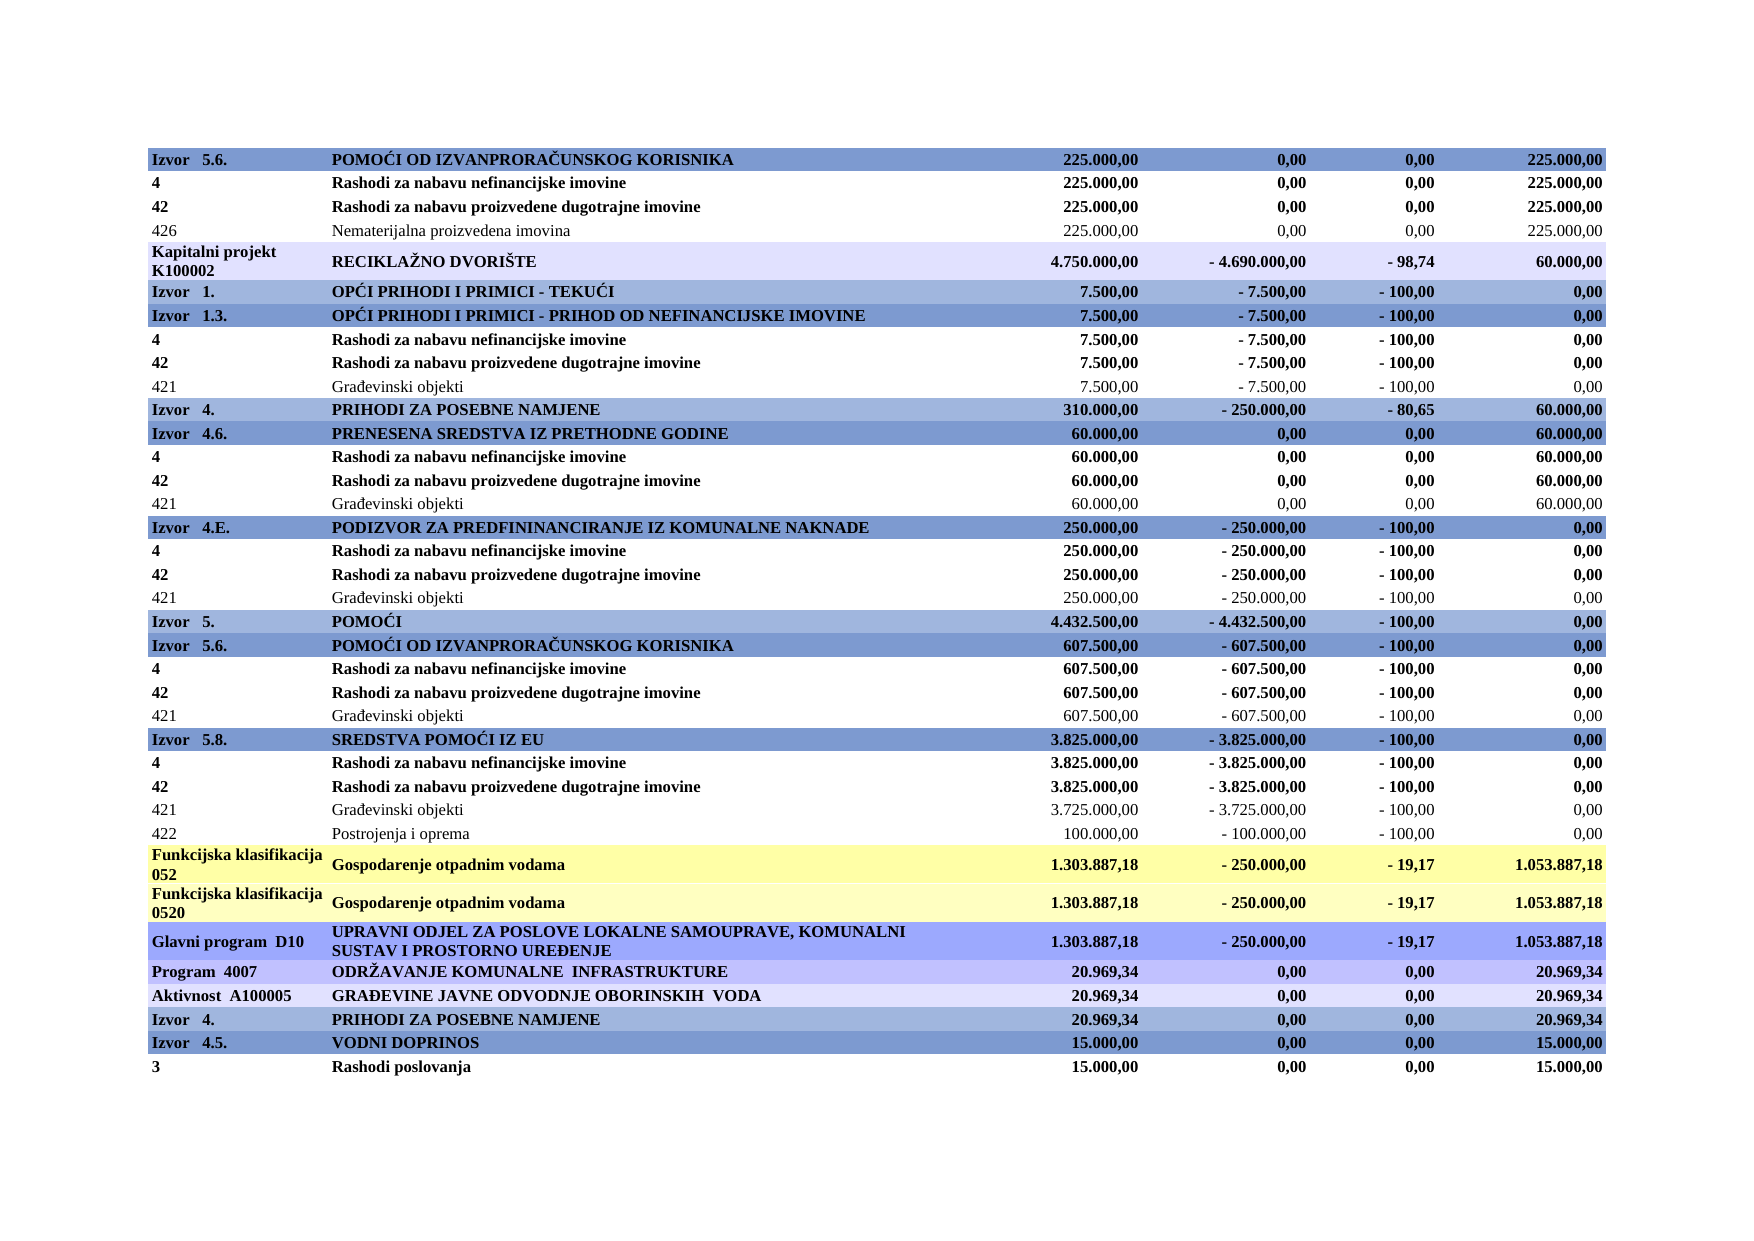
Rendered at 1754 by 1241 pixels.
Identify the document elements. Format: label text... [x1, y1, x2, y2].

table_cell 421 [148, 704, 328, 727]
table_cell 60.000,00 [1438, 469, 1606, 492]
table_cell 0,00 [1310, 960, 1438, 984]
table_cell 0,00 [1438, 374, 1606, 398]
table_cell - 250.000,00 [1142, 516, 1310, 539]
table_cell 20.969,34 [1438, 984, 1606, 1007]
table_cell POMOĆI OD IZVANPRORAČUNSKOG KORISNIKA [328, 148, 974, 171]
table_cell - 98,74 [1310, 242, 1438, 280]
table_cell 0,00 [1142, 218, 1310, 242]
table_cell - 100,00 [1310, 704, 1438, 727]
table_cell 1.303.887,18 [974, 845, 1142, 883]
table_cell 0,00 [1438, 516, 1606, 539]
table_cell 250.000,00 [974, 539, 1142, 563]
table_cell 0,00 [1142, 469, 1310, 492]
table_cell 0,00 [1142, 1031, 1310, 1054]
table_cell Izvor 5.6. [148, 148, 328, 171]
table_cell 4 [148, 327, 328, 351]
table_cell - 250.000,00 [1142, 884, 1310, 922]
table_cell 1.303.887,18 [974, 922, 1142, 960]
table_cell 607.500,00 [974, 680, 1142, 704]
table_cell 20.969,34 [1438, 960, 1606, 984]
table_cell - 80,65 [1310, 398, 1438, 421]
table_cell OPĆI PRIHODI I PRIMICI - PRIHOD OD NEFINANCIJSKE IMOVINE [328, 304, 974, 327]
table_cell 607.500,00 [974, 704, 1142, 727]
table_cell Rashodi za nabavu proizvedene dugotrajne imovine [328, 469, 974, 492]
table_cell 4 [148, 445, 328, 468]
table_cell 421 [148, 798, 328, 822]
table_cell 0,00 [1142, 1054, 1310, 1078]
table_cell Izvor 5. [148, 610, 328, 633]
table_cell 0,00 [1438, 633, 1606, 657]
table_cell 20.969,34 [974, 1007, 1142, 1031]
table_cell - 607.500,00 [1142, 657, 1310, 680]
table_cell 7.500,00 [974, 327, 1142, 351]
table_cell Rashodi za nabavu proizvedene dugotrajne imovine [328, 195, 974, 218]
table_cell - 7.500,00 [1142, 374, 1310, 398]
table_cell Građevinski objekti [328, 492, 974, 516]
table_cell 60.000,00 [974, 492, 1142, 516]
table_cell - 19,17 [1310, 845, 1438, 883]
table_cell 225.000,00 [1438, 148, 1606, 171]
table_cell - 7.500,00 [1142, 327, 1310, 351]
table_cell 42 [148, 775, 328, 798]
table_cell 3.725.000,00 [974, 798, 1142, 822]
table_cell 0,00 [1438, 751, 1606, 774]
table_cell 15.000,00 [974, 1054, 1142, 1078]
table_cell 0,00 [1142, 984, 1310, 1007]
table_cell 607.500,00 [974, 633, 1142, 657]
table_cell - 100,00 [1310, 586, 1438, 610]
table_cell - 607.500,00 [1142, 680, 1310, 704]
table_cell PRIHODI ZA POSEBNE NAMJENE [328, 1007, 974, 1031]
table_cell 3 [148, 1054, 328, 1078]
table_cell 225.000,00 [1438, 195, 1606, 218]
table_cell 7.500,00 [974, 351, 1142, 374]
table_cell Izvor 4.E. [148, 516, 328, 539]
table_cell 0,00 [1142, 171, 1310, 195]
table_cell - 100,00 [1310, 351, 1438, 374]
table_cell 0,00 [1310, 171, 1438, 195]
table_cell Rashodi za nabavu proizvedene dugotrajne imovine [328, 680, 974, 704]
table_cell - 607.500,00 [1142, 704, 1310, 727]
table_cell - 100,00 [1310, 680, 1438, 704]
table_cell Kapitalni projekt K100002 [148, 242, 328, 280]
table_cell 0,00 [1142, 1007, 1310, 1031]
table_cell 421 [148, 374, 328, 398]
table_cell - 100,00 [1310, 657, 1438, 680]
table_cell 4.432.500,00 [974, 610, 1142, 633]
table_cell Rashodi za nabavu proizvedene dugotrajne imovine [328, 563, 974, 586]
table_cell 422 [148, 822, 328, 845]
table_cell - 100,00 [1310, 798, 1438, 822]
table_cell 60.000,00 [974, 421, 1142, 445]
table_cell Izvor 4.5. [148, 1031, 328, 1054]
table_cell Nematerijalna proizvedena imovina [328, 218, 974, 242]
table_cell - 100,00 [1310, 751, 1438, 774]
table_cell 0,00 [1438, 563, 1606, 586]
table_cell 1.303.887,18 [974, 884, 1142, 922]
table_cell Rashodi za nabavu nefinancijske imovine [328, 327, 974, 351]
table_cell VODNI DOPRINOS [328, 1031, 974, 1054]
table_cell - 100.000,00 [1142, 822, 1310, 845]
table_cell 310.000,00 [974, 398, 1142, 421]
table_cell 3.825.000,00 [974, 775, 1142, 798]
table_cell 0,00 [1142, 148, 1310, 171]
table_cell Građevinski objekti [328, 798, 974, 822]
table_cell 7.500,00 [974, 304, 1142, 327]
table_cell 0,00 [1310, 1031, 1438, 1054]
table_cell SREDSTVA POMOĆI IZ EU [328, 728, 974, 751]
table_cell 42 [148, 563, 328, 586]
table_cell 0,00 [1438, 704, 1606, 727]
table_cell 0,00 [1142, 195, 1310, 218]
table_cell 0,00 [1438, 351, 1606, 374]
table_cell - 3.825.000,00 [1142, 751, 1310, 774]
table_cell 15.000,00 [974, 1031, 1142, 1054]
table_cell - 4.432.500,00 [1142, 610, 1310, 633]
table_cell 60.000,00 [1438, 492, 1606, 516]
table_cell 0,00 [1310, 445, 1438, 468]
table_cell Rashodi za nabavu nefinancijske imovine [328, 171, 974, 195]
table_cell 0,00 [1142, 960, 1310, 984]
table_cell 0,00 [1438, 775, 1606, 798]
table_cell 4.750.000,00 [974, 242, 1142, 280]
table_cell Rashodi poslovanja [328, 1054, 974, 1078]
table_cell Izvor 1. [148, 280, 328, 304]
table_cell 0,00 [1310, 1054, 1438, 1078]
table_cell - 100,00 [1310, 633, 1438, 657]
table_cell - 250.000,00 [1142, 563, 1310, 586]
table_cell Rashodi za nabavu proizvedene dugotrajne imovine [328, 351, 974, 374]
table_cell 42 [148, 195, 328, 218]
table_cell 60.000,00 [1438, 242, 1606, 280]
table_cell Aktivnost A100005 [148, 984, 328, 1007]
table_cell - 607.500,00 [1142, 633, 1310, 657]
table_cell 60.000,00 [974, 445, 1142, 468]
table_cell Rashodi za nabavu nefinancijske imovine [328, 657, 974, 680]
table_cell 4 [148, 171, 328, 195]
table_cell 0,00 [1438, 327, 1606, 351]
table_cell - 19,17 [1310, 884, 1438, 922]
table_cell Rashodi za nabavu proizvedene dugotrajne imovine [328, 775, 974, 798]
table_cell - 7.500,00 [1142, 304, 1310, 327]
table_cell 250.000,00 [974, 516, 1142, 539]
table_cell Izvor 4.6. [148, 421, 328, 445]
table_cell - 250.000,00 [1142, 539, 1310, 563]
table_cell 42 [148, 351, 328, 374]
table_cell 42 [148, 680, 328, 704]
table_cell - 100,00 [1310, 516, 1438, 539]
table_cell - 100,00 [1310, 610, 1438, 633]
table_cell 225.000,00 [1438, 218, 1606, 242]
table_cell ODRŽAVANJE KOMUNALNE INFRASTRUKTURE [328, 960, 974, 984]
table_cell 607.500,00 [974, 657, 1142, 680]
table_cell 20.969,34 [1438, 1007, 1606, 1031]
table_cell Izvor 4. [148, 398, 328, 420]
table_cell Gospodarenje otpadnim vodama [328, 884, 974, 922]
table_cell - 100,00 [1310, 728, 1438, 751]
table_cell 15.000,00 [1438, 1054, 1606, 1078]
table_cell Gospodarenje otpadnim vodama [328, 845, 974, 883]
table_cell 4 [148, 539, 328, 563]
table_cell GRAĐEVINE JAVNE ODVODNJE OBORINSKIH VODA [328, 984, 974, 1007]
table_cell 0,00 [1438, 680, 1606, 704]
table_cell 421 [148, 586, 328, 610]
table_cell 0,00 [1310, 469, 1438, 492]
table_cell PRIHODI ZA POSEBNE NAMJENE [328, 398, 974, 421]
table_cell Izvor 1.3. [148, 304, 328, 327]
table_cell Izvor 4. [148, 1007, 328, 1031]
table_cell 225.000,00 [974, 171, 1142, 195]
table_cell Građevinski objekti [328, 704, 974, 727]
table_cell 1.053.887,18 [1438, 884, 1606, 922]
table_cell 0,00 [1438, 728, 1606, 751]
table_cell - 7.500,00 [1142, 351, 1310, 374]
table_cell 0,00 [1142, 421, 1310, 445]
table_cell - 100,00 [1310, 539, 1438, 563]
table_cell 0,00 [1438, 539, 1606, 563]
table_cell - 100,00 [1310, 822, 1438, 845]
table_cell PRENESENA SREDSTVA IZ PRETHODNE GODINE [328, 421, 974, 445]
table_cell - 3.825.000,00 [1142, 775, 1310, 798]
table_cell 0,00 [1438, 657, 1606, 680]
table_cell 20.969,34 [974, 984, 1142, 1007]
table_cell 225.000,00 [974, 218, 1142, 242]
table_cell PODIZVOR ZA PREDFININANCIRANJE IZ KOMUNALNE NAKNADE [328, 516, 974, 539]
table_cell - 100,00 [1310, 775, 1438, 798]
table_cell - 100,00 [1310, 563, 1438, 586]
table_cell 421 [148, 492, 328, 516]
table_cell 7.500,00 [974, 374, 1142, 398]
table_cell Funkcijska klasifikacija 0520 [148, 884, 328, 922]
table_cell 60.000,00 [1438, 445, 1606, 468]
table_cell - 3.725.000,00 [1142, 798, 1310, 822]
table_cell 250.000,00 [974, 563, 1142, 586]
table_cell UPRAVNI ODJEL ZA POSLOVE LOKALNE SAMOUPRAVE, KOMUNALNI SUSTAV I PROSTORNO UREĐENJE [328, 922, 974, 960]
table_cell 225.000,00 [974, 195, 1142, 218]
table_cell Rashodi za nabavu nefinancijske imovine [328, 751, 974, 774]
table_cell 0,00 [1438, 610, 1606, 633]
table_cell 0,00 [1310, 492, 1438, 516]
table_cell 225.000,00 [974, 148, 1142, 171]
table_cell 3.825.000,00 [974, 728, 1142, 751]
table_cell - 250.000,00 [1142, 586, 1310, 610]
table_cell Izvor 5.8. [148, 728, 328, 751]
table_cell 60.000,00 [974, 469, 1142, 492]
table_cell 0,00 [1438, 280, 1606, 304]
table_cell Građevinski objekti [328, 374, 974, 398]
table_cell 4 [148, 657, 328, 680]
table_cell 60.000,00 [1438, 421, 1606, 445]
table_cell 0,00 [1142, 445, 1310, 468]
table_cell - 250.000,00 [1142, 922, 1310, 960]
table_cell 0,00 [1438, 822, 1606, 845]
table_cell 0,00 [1438, 798, 1606, 822]
table_cell Rashodi za nabavu nefinancijske imovine [328, 445, 974, 468]
table_cell 100.000,00 [974, 822, 1142, 845]
table_cell 20.969,34 [974, 960, 1142, 984]
table_cell 426 [148, 218, 328, 242]
table_cell Glavni program D10 [148, 922, 328, 960]
table_cell - 3.825.000,00 [1142, 728, 1310, 751]
table_cell - 100,00 [1310, 374, 1438, 398]
table_cell - 100,00 [1310, 327, 1438, 351]
table_cell 42 [148, 469, 328, 492]
table_cell - 100,00 [1310, 280, 1438, 304]
table_cell 0,00 [1310, 195, 1438, 218]
table_cell - 250.000,00 [1142, 398, 1310, 421]
table_cell 250.000,00 [974, 586, 1142, 610]
table_cell 1.053.887,18 [1438, 845, 1606, 883]
table_cell - 19,17 [1310, 922, 1438, 960]
table_cell Program 4007 [148, 960, 328, 984]
table_cell 0,00 [1438, 586, 1606, 610]
table_cell 60.000,00 [1438, 398, 1606, 421]
table_cell 3.825.000,00 [974, 751, 1142, 774]
table_cell 0,00 [1142, 492, 1310, 516]
table_cell Građevinski objekti [328, 586, 974, 610]
table_cell - 7.500,00 [1142, 280, 1310, 304]
table_cell - 100,00 [1310, 304, 1438, 327]
table_cell 0,00 [1310, 984, 1438, 1007]
table_cell 1.053.887,18 [1438, 922, 1606, 960]
table_cell POMOĆI [328, 610, 974, 633]
table_cell - 4.690.000,00 [1142, 242, 1310, 280]
table_cell 0,00 [1310, 218, 1438, 242]
table_cell 225.000,00 [1438, 171, 1606, 195]
table_cell RECIKLAŽNO DVORIŠTE [328, 242, 974, 280]
table_cell Funkcijska klasifikacija 052 [148, 845, 328, 883]
table_cell POMOĆI OD IZVANPRORAČUNSKOG KORISNIKA [328, 633, 974, 657]
table_cell 0,00 [1310, 1007, 1438, 1031]
table_cell 15.000,00 [1438, 1031, 1606, 1054]
table_cell Postrojenja i oprema [328, 822, 974, 845]
table_cell - 250.000,00 [1142, 845, 1310, 883]
table_cell 0,00 [1438, 304, 1606, 327]
table_cell 0,00 [1310, 148, 1438, 171]
table_cell OPĆI PRIHODI I PRIMICI - TEKUĆI [328, 280, 974, 304]
table_cell 7.500,00 [974, 280, 1142, 304]
table_cell 0,00 [1310, 421, 1438, 445]
table_cell Izvor 5.6. [148, 633, 328, 657]
table_cell Rashodi za nabavu nefinancijske imovine [328, 539, 974, 563]
table_cell 4 [148, 751, 328, 774]
